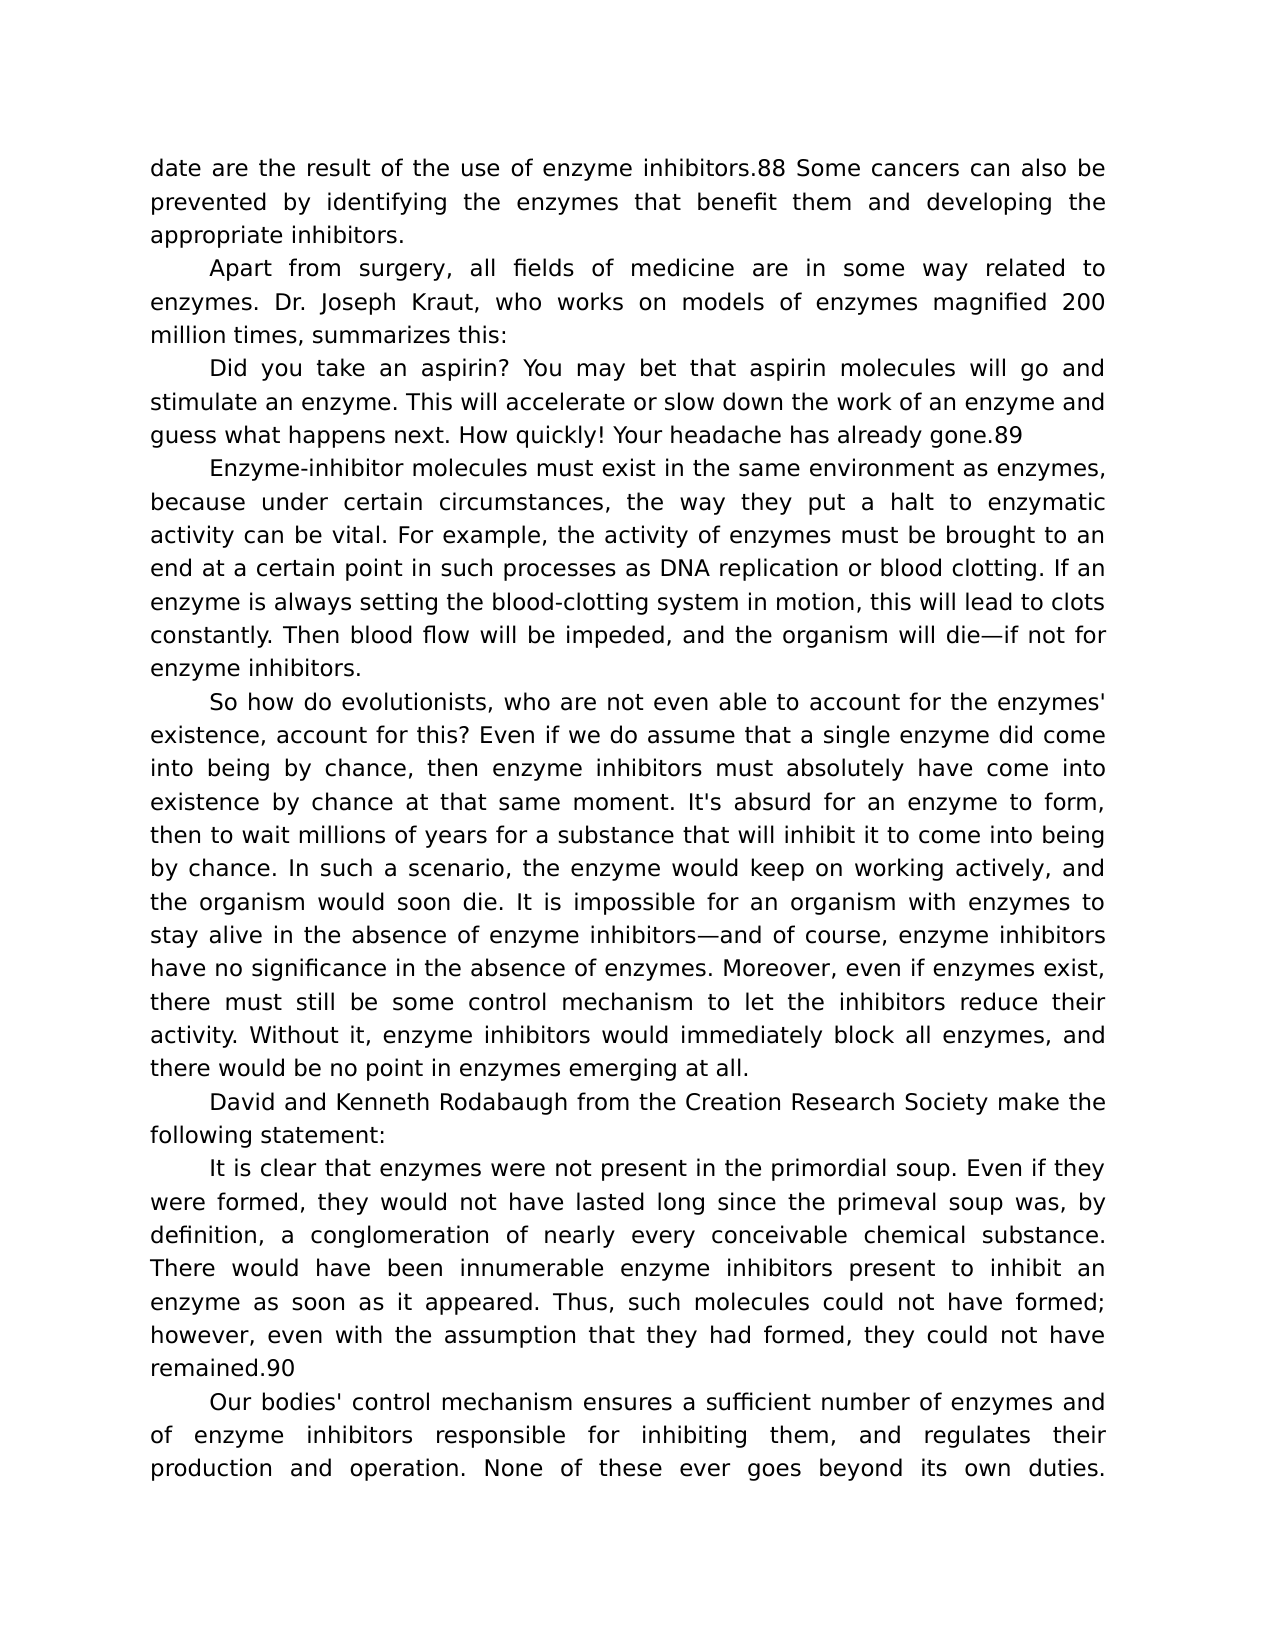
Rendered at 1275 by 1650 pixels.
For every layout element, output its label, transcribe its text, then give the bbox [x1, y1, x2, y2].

text David and Kenneth Rodabaugh from the Creation Research Society make the following statement: [150, 1083, 1107, 1150]
text It is clear that enzymes were not present in the primordial soup. Even if they were formed, they would not have lasted long since the primeval soup was, by definition, a conglomeration of nearly every conceivable chemical substance. There would have been innumerable enzyme inhibitors present to inhibit an enzyme as soon as it appeared. Thus, such molecules could not have formed; however, even with the assumption that they had formed, they could not have remained.90 [150, 1150, 1107, 1383]
text date are the result of the use of enzyme inhibitors.88 Some cancers can also be prevented by identifying the enzymes that benefit them and developing the appropriate inhibitors. [150, 150, 1107, 250]
text Enzyme-inhibitor molecules must exist in the same environment as enzymes, because under certain circumstances, the way they put a halt to enzymatic activity can be vital. For example, the activity of enzymes must be brought to an end at a certain point in such processes as DNA replication or blood clotting. If an enzyme is always setting the blood-clotting system in motion, this will lead to clots constantly. Then blood flow will be impeded, and the organism will die—if not for enzyme inhibitors. [150, 450, 1107, 683]
text Did you take an aspirin? You may bet that aspirin molecules will go and stimulate an enzyme. This will accelerate or slow down the work of an enzyme and guess what happens next. How quickly! Your headache has already gone.89 [150, 350, 1107, 450]
text So how do evolutionists, who are not even able to account for the enzymes' existence, account for this? Even if we do assume that a single enzyme did come into being by chance, then enzyme inhibitors must absolutely have come into existence by chance at that same moment. It's absurd for an enzyme to form, then to wait millions of years for a substance that will inhibit it to come into being by chance. In such a scenario, the enzyme would keep on working actively, and the organism would soon die. It is impossible for an organism with enzymes to stay alive in the absence of enzyme inhibitors—and of course, enzyme inhibitors have no significance in the absence of enzymes. Moreover, even if enzymes exist, there must still be some control mechanism to let the inhibitors reduce their activity. Without it, enzyme inhibitors would immediately block all enzymes, and there would be no point in enzymes emerging at all. [150, 683, 1107, 1083]
text Our bodies' control mechanism ensures a sufficient number of enzymes and of enzyme inhibitors responsible for inhibiting them, and regulates their production and operation. None of these ever goes beyond its own duties. [150, 1383, 1107, 1483]
text Apart from surgery, all fields of medicine are in some way related to enzymes. Dr. Joseph Kraut, who works on models of enzymes magnified 200 million times, summarizes this: [150, 250, 1107, 350]
